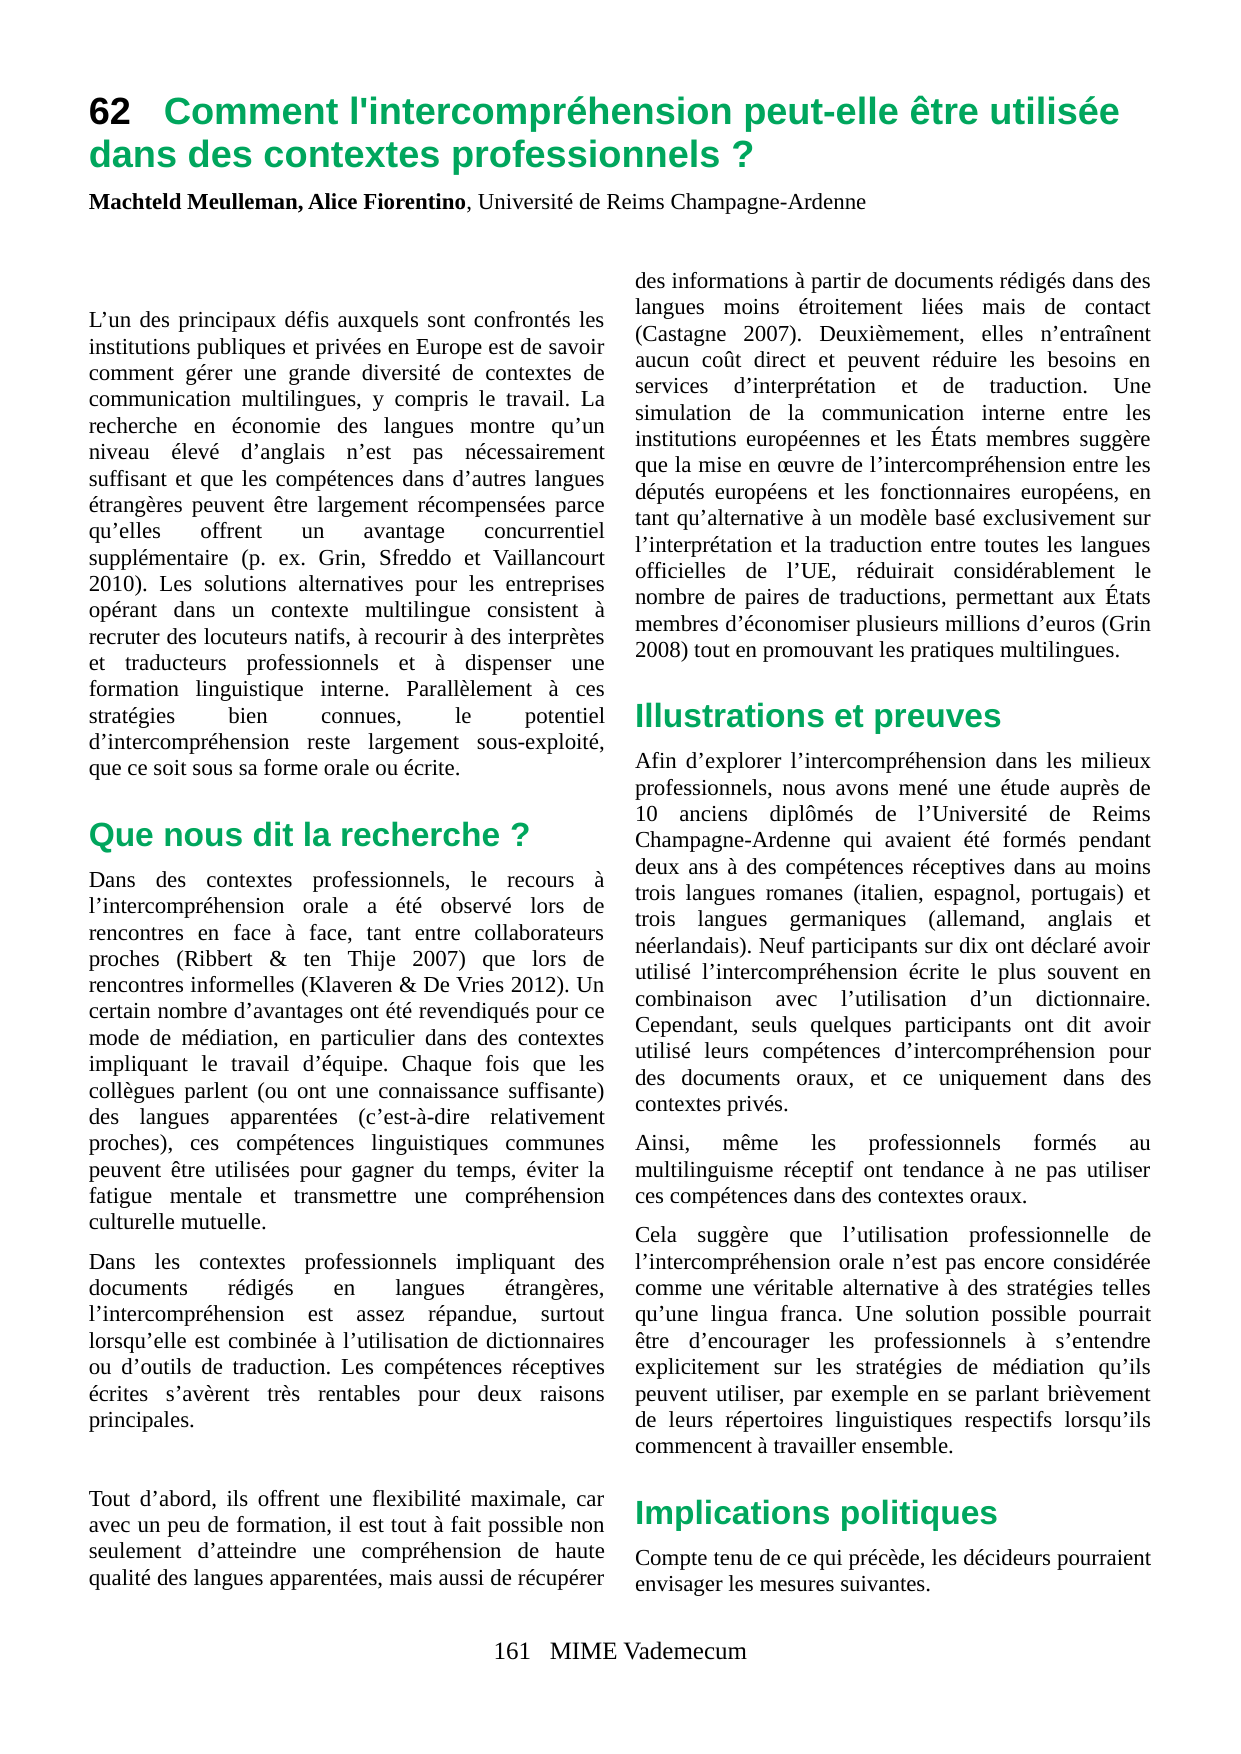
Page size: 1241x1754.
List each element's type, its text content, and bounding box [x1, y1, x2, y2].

text Dans des contextes professionnels, le recours à l’intercompréhension orale a été observé lors de rencontres en face à face, tant entre collaborateurs proches (Ribbert & ten Thije 2007) que lors de rencontres informelles (Klaveren & De Vries 2012). Un certain nombre d’avantages ont été revendiqués pour ce mode de médiation, en particulier dans des contextes impliquant le travail d’équipe. Chaque fois que les collègues parlent (ou ont une connaissance suffisante) des langues apparentées (c’est-à-dire relativement proches), ces compétences linguistiques communes peuvent être utilisées pour gagner du temps, éviter la fatigue mentale et transmettre une compréhension culturelle mutuelle. [88, 866, 605, 1235]
text Afin d’explorer l’intercompréhension dans les milieux professionnels, nous avons mené une étude auprès de 10 anciens diplômés de l’Université de Reims Champagne-Ardenne qui avaient été formés pendant deux ans à des compétences réceptives dans au moins trois langues romanes (italien, espagnol, portugais) et trois langues germaniques (allemand, anglais et néerlandais). Neuf participants sur dix ont déclaré avoir utilisé l’intercompréhension écrite le plus souvent en combinaison avec l’utilisation d’un dictionnaire. Cependant, seuls quelques participants ont dit avoir utilisé leurs compétences d’intercompréhension pour des documents oraux, et ce uniquement dans des contextes privés. [635, 747, 1152, 1116]
text Compte tenu de ce qui précède, les décideurs pourraient envisager les mesures suivantes. [635, 1544, 1152, 1596]
text L’un des principaux défis auxquels sont confrontés les institutions publiques et privées en Europe est de savoir comment gérer une grande diversité de contextes de communication multilingues, y compris le travail. La recherche en économie des langues montre qu’un niveau élevé d’anglais n’est pas nécessairement suffisant et que les compétences dans d’autres langues étrangères peuvent être largement récompensées parce qu’elles offrent un avantage concurrentiel supplémentaire (p. ex. Grin, Sfreddo et Vaillancourt 2010). Les solutions alternatives pour les entreprises opérant dans un contexte multilingue consistent à recruter des locuteurs natifs, à recourir à des interprètes et traducteurs professionnels et à dispenser une formation linguistique interne. Parallèlement à ces stratégies bien connues, le potentiel d’intercompréhension reste largement sous-exploité, que ce soit sous sa forme orale ou écrite. [88, 306, 605, 781]
subtitle Que nous dit la recherche ? [88, 815, 605, 853]
text Tout d’abord, ils offrent une flexibilité maximale, car avec un peu de formation, il est tout à fait possible non seulement d’atteindre une compréhension de haute qualité des langues apparentées, mais aussi de récupérer [88, 1485, 605, 1590]
text Dans les contextes professionnels impliquant des documents rédigés en langues étrangères, l’intercompréhension est assez répandue, surtout lorsqu’elle est combinée à l’utilisation de dictionnaires ou d’outils de traduction. Les compétences réceptives écrites s’avèrent très rentables pour deux raisons principales. [88, 1248, 605, 1432]
subtitle Implications politiques [635, 1492, 1152, 1531]
text Cela suggère que l’utilisation professionnelle de l’intercompréhension orale n’est pas encore considérée comme une véritable alternative à des stratégies telles qu’une lingua franca. Une solution possible pourrait être d’encourager les professionnels à s’entendre explicitement sur les stratégies de médiation qu’ils peuvent utiliser, par exemple en se parlant brièvement de leurs répertoires linguistiques respectifs lorsqu’ils commencent à travailler ensemble. [635, 1221, 1152, 1459]
subtitle Illustrations et preuves [635, 696, 1152, 735]
text Ainsi, même les professionnels formés au multilinguisme réceptif ont tendance à ne pas utiliser ces compétences dans des contextes oraux. [635, 1129, 1152, 1208]
subtitle Comment l'intercompréhension peut-elle être utilisée dans des contextes professionnels ? [88, 88, 1152, 176]
text des informations à partir de documents rédigés dans des langues moins étroitement liées mais de contact (Castagne 2007). Deuxièmement, elles n’entraînent aucun coût direct et peuvent réduire les besoins en services d’interprétation et de traduction. Une simulation de la communication interne entre les institutions européennes et les États membres suggère que la mise en œuvre de l’intercompréhension entre les députés européens et les fonctionnaires européens, en tant qu’alternative à un modèle basé exclusivement sur l’interprétation et la traduction entre toutes les langues officielles de l’UE, réduirait considérablement le nombre de paires de traductions, permettant aux États membres d’économiser plusieurs millions d’euros (Grin 2008) tout en promouvant les pratiques multilingues. [635, 267, 1152, 662]
text Machteld Meulleman, Alice Fiorentino, Université de Reims Champagne-Ardenne [88, 188, 1152, 215]
